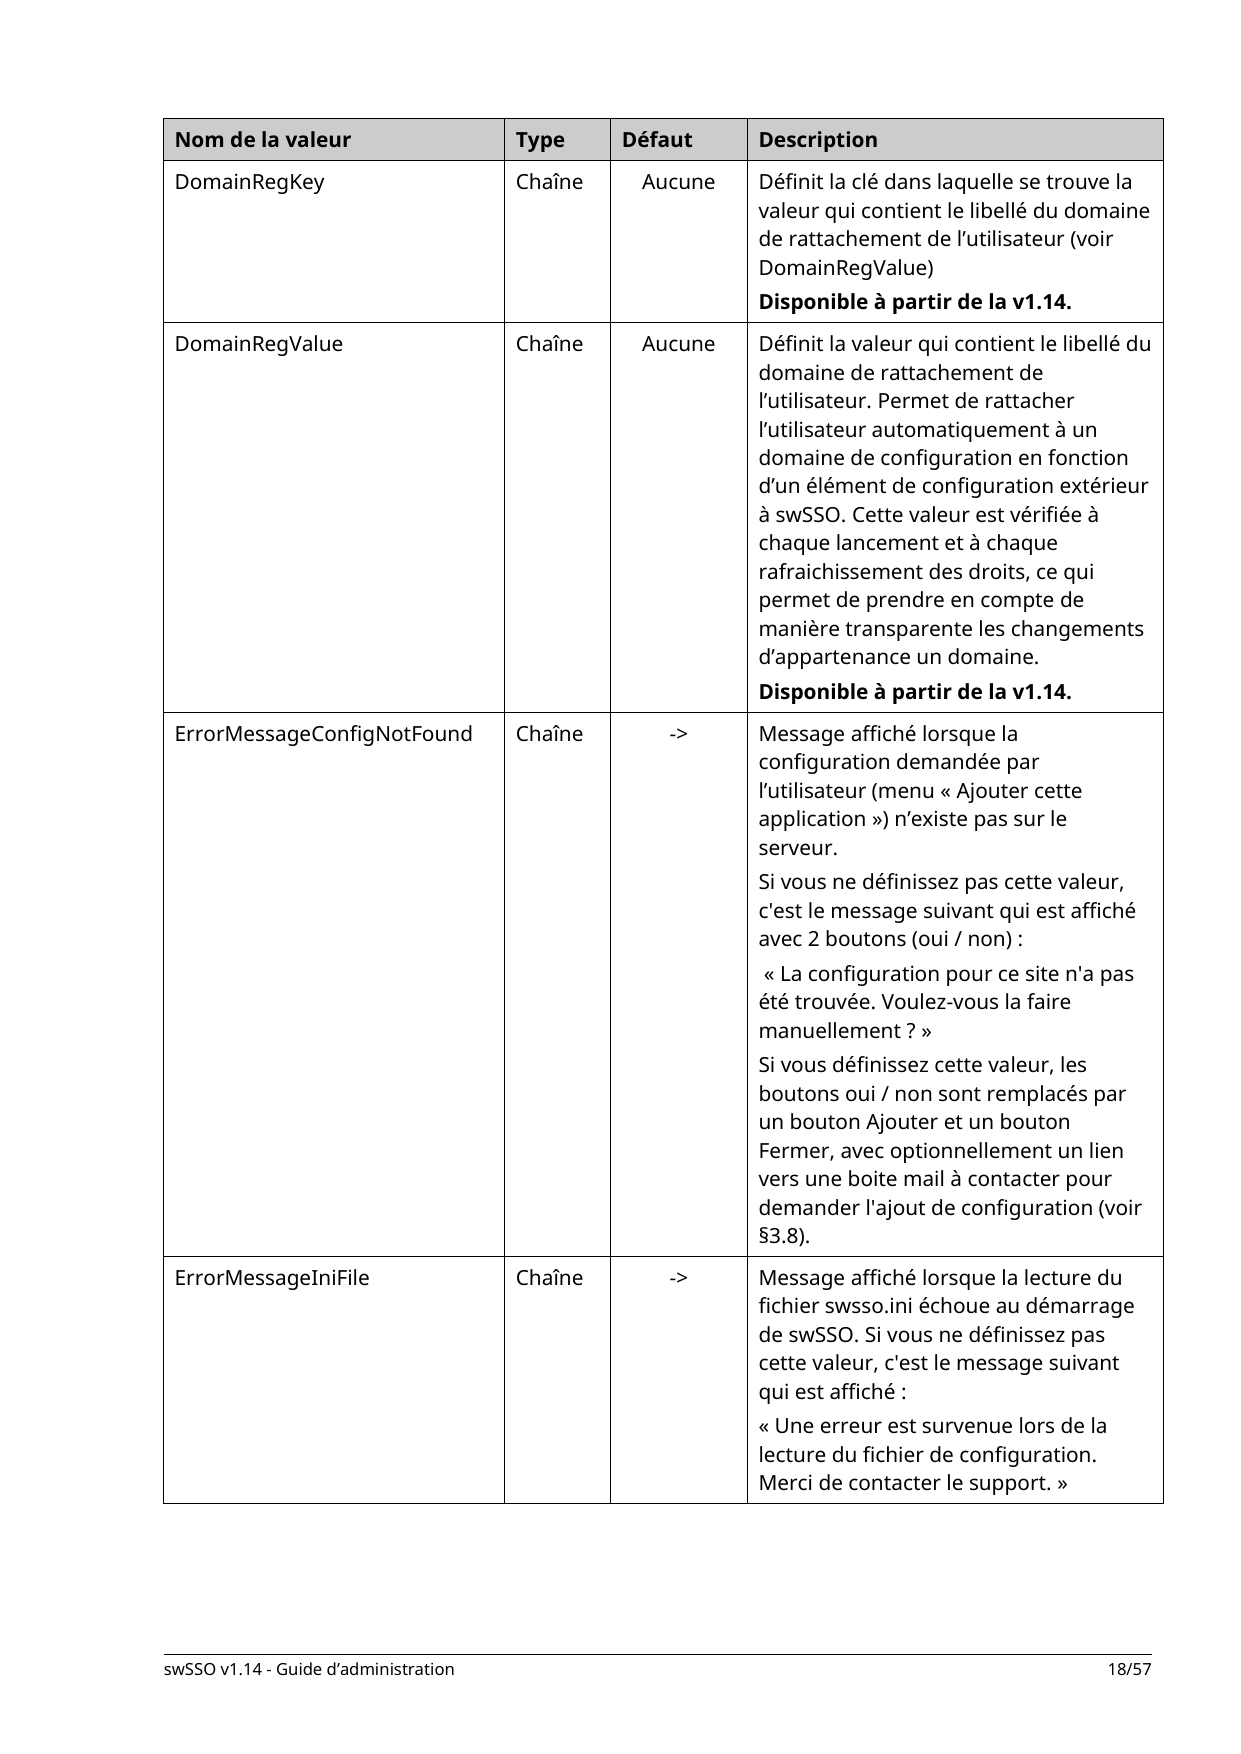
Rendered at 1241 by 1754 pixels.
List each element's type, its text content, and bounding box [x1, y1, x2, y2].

table_cell Définit la clé dans laquelle se trouve la valeur qui contient le libellé du domaine de rattachement de l’utilisateur (voir DomainRegValue) Disponible à partir de la v1.14. [748, 161, 1163, 322]
table_header Type [505, 119, 610, 160]
table_cell Chaîne [505, 161, 610, 322]
table_cell Message affiché lorsque la lecture du fichier swsso.ini échoue au démarrage de swSSO. Si vous ne définissez pas cette valeur, c'est le message suivant qui est affiché : « Une erreur est survenue lors de la lecture du fichier de configuration. Merci de contacter le support. » [748, 1257, 1163, 1503]
table_cell Aucune [611, 323, 747, 712]
table_cell ErrorMessageConfigNotFound [164, 713, 504, 1256]
table_header Défaut [611, 119, 747, 160]
table_header Description [748, 119, 1163, 160]
table_cell -> [611, 1257, 747, 1503]
table_cell Message affiché lorsque la configuration demandée par l’utilisateur (menu « Ajouter cette application ») n’existe pas sur le serveur. Si vous ne définissez pas cette valeur, c'est le message suivant qui est affiché avec 2 boutons (oui / non) : « La configuration pour ce site n'a pas été trouvée. Voulez-vous la faire manuellement ? » Si vous définissez cette valeur, les boutons oui / non sont remplacés par un bouton Ajouter et un bouton Fermer, avec optionnellement un lien vers une boite mail à contacter pour demander l'ajout de configuration (voir §3.8). [748, 713, 1163, 1256]
table_cell Aucune [611, 161, 747, 322]
table_cell ErrorMessageIniFile [164, 1257, 504, 1503]
table_cell Chaîne [505, 1257, 610, 1503]
table_cell DomainRegValue [164, 323, 504, 712]
table_cell Chaîne [505, 323, 610, 712]
table_cell DomainRegKey [164, 161, 504, 322]
table_header Nom de la valeur [164, 119, 504, 160]
table_cell Définit la valeur qui contient le libellé du domaine de rattachement de l’utilisateur. Permet de rattacher l’utilisateur automatiquement à un domaine de configuration en fonction d’un élément de configuration extérieur à swSSO. Cette valeur est vérifiée à chaque lancement et à chaque rafraichissement des droits, ce qui permet de prendre en compte de manière transparente les changements d’appartenance un domaine. Disponible à partir de la v1.14. [748, 323, 1163, 712]
table_cell Chaîne [505, 713, 610, 1256]
table_cell -> [611, 713, 747, 1256]
